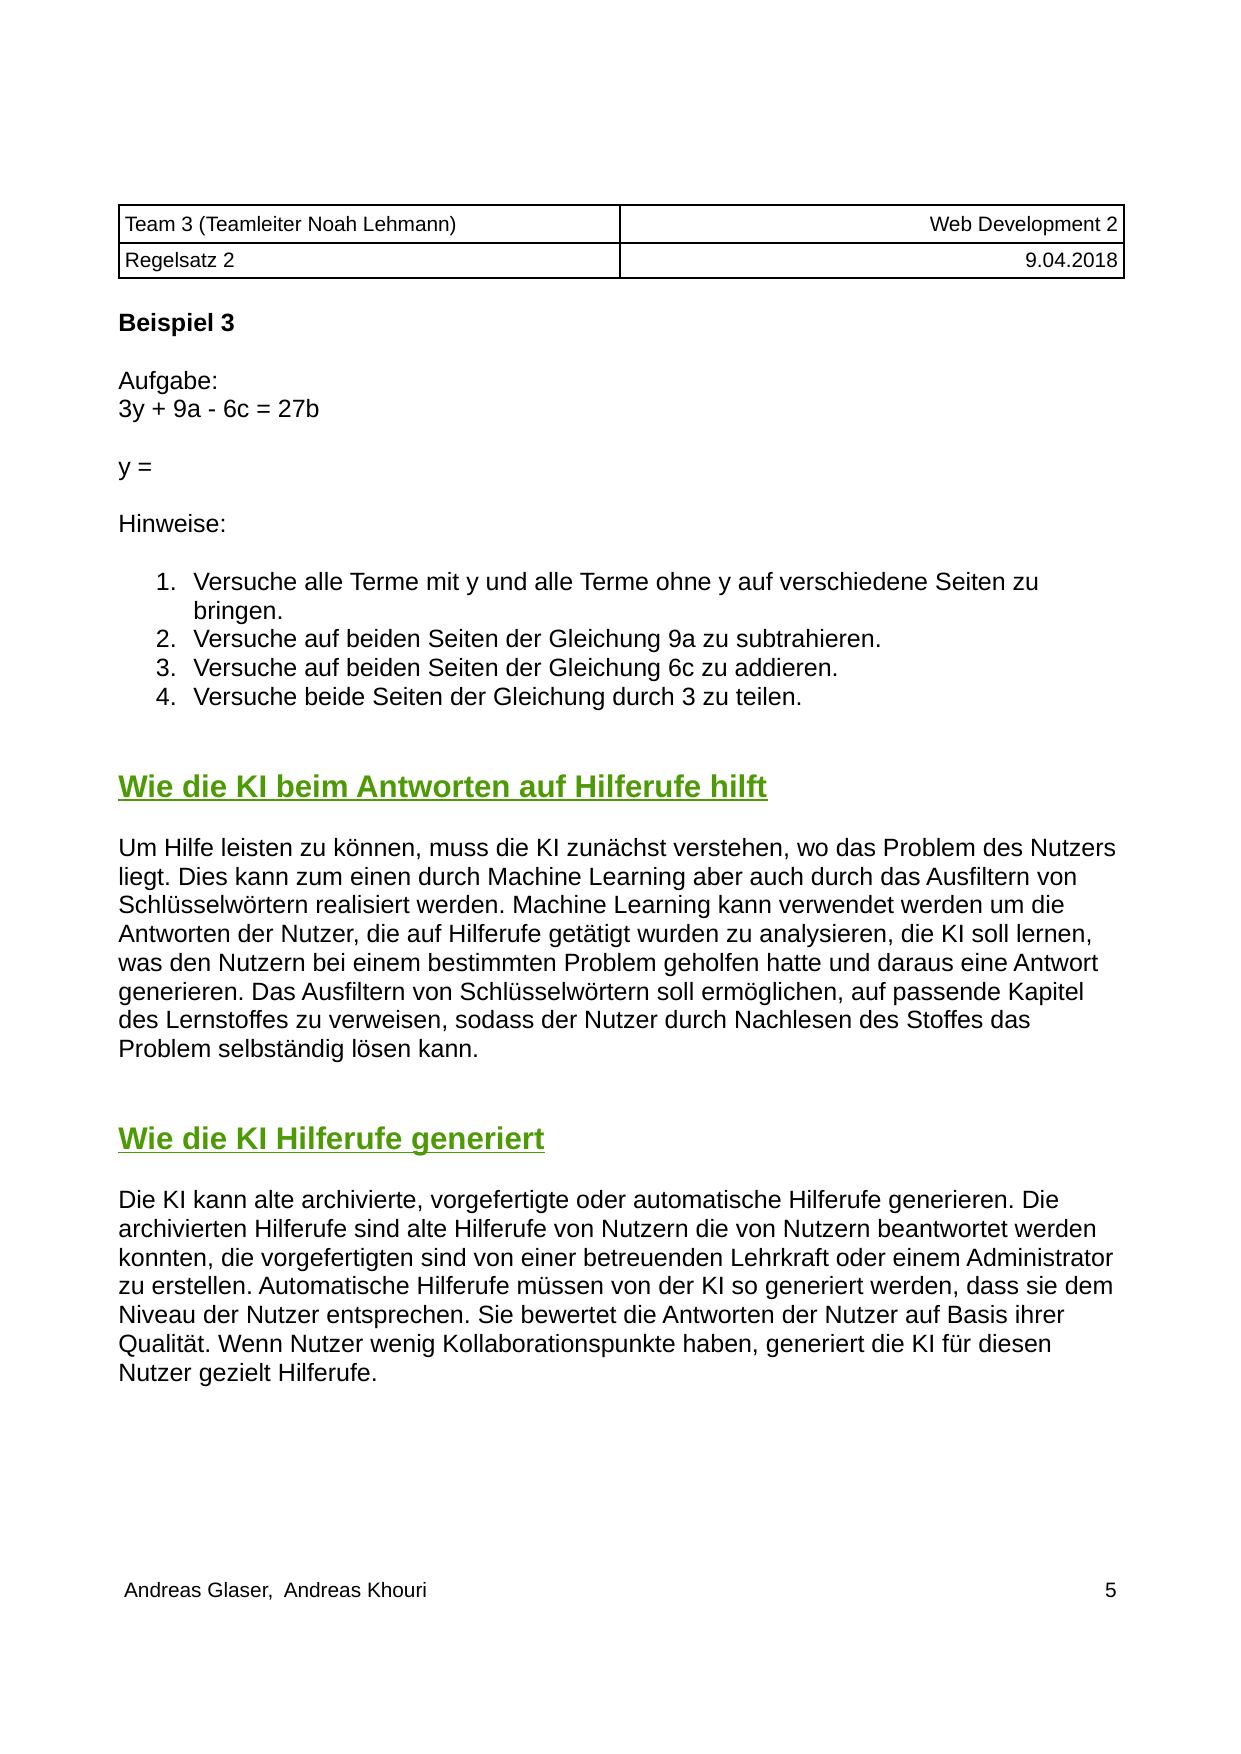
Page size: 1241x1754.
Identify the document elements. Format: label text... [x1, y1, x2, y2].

text Die KI kann alte archivierte, vorgefertigte oder automatische Hilferufe generieren. Die archivierten Hilferufe sind alte Hilferufe von Nutzern die von Nutzern beantwortet werden konnten, die vorgefertigten sind von einer betreuenden Lehrkraft oder einem Administrator zu erstellen. Automatische Hilferufe müssen von der KI so generiert werden, dass sie dem Niveau der Nutzer entsprechen. Sie bewertet die Antworten der Nutzer auf Basis ihrer Qualität. Wenn Nutzer wenig Kollaborationspunkte haben, generiert die KI für diesen Nutzer gezielt Hilferufe. [118, 1185, 1122, 1386]
list Versuche auf beiden Seiten der Gleichung 6c zu addieren. [156, 653, 1122, 682]
text y = [118, 452, 1122, 481]
text Beispiel 3 [118, 308, 1122, 337]
text Um Hilfe leisten zu können, muss die KI zunächst verstehen, wo das Problem des Nutzers liegt. Dies kann zum einen durch Machine Learning aber auch durch das Ausfiltern von Schlüsselwörtern realisiert werden. Machine Learning kann verwendet werden um die Antworten der Nutzer, die auf Hilferufe getätigt wurden zu analysieren, die KI soll lernen, was den Nutzern bei einem bestimmten Problem geholfen hatte und daraus eine Antwort generieren. Das Ausfiltern von Schlüsselwörtern soll ermöglichen, auf passende Kapitel des Lernstoffes zu verweisen, sodass der Nutzer durch Nachlesen des Stoffes das Problem selbständig lösen kann. [118, 833, 1122, 1063]
list Versuche auf beiden Seiten der Gleichung 9a zu subtrahieren. [156, 624, 1122, 653]
text Wie die KI beim Antworten auf Hilferufe hilft [118, 768, 1122, 804]
text Aufgabe: [118, 366, 1122, 394]
text Wie die KI Hilferufe generiert [118, 1120, 1122, 1156]
list Versuche alle Terme mit y und alle Terme ohne y auf verschiedene Seiten zu bringen. [156, 567, 1122, 624]
list Versuche beide Seiten der Gleichung durch 3 zu teilen. [156, 682, 1122, 711]
text 3y + 9a - 6c = 27b [118, 394, 1122, 423]
text Hinweise: [118, 509, 1122, 538]
